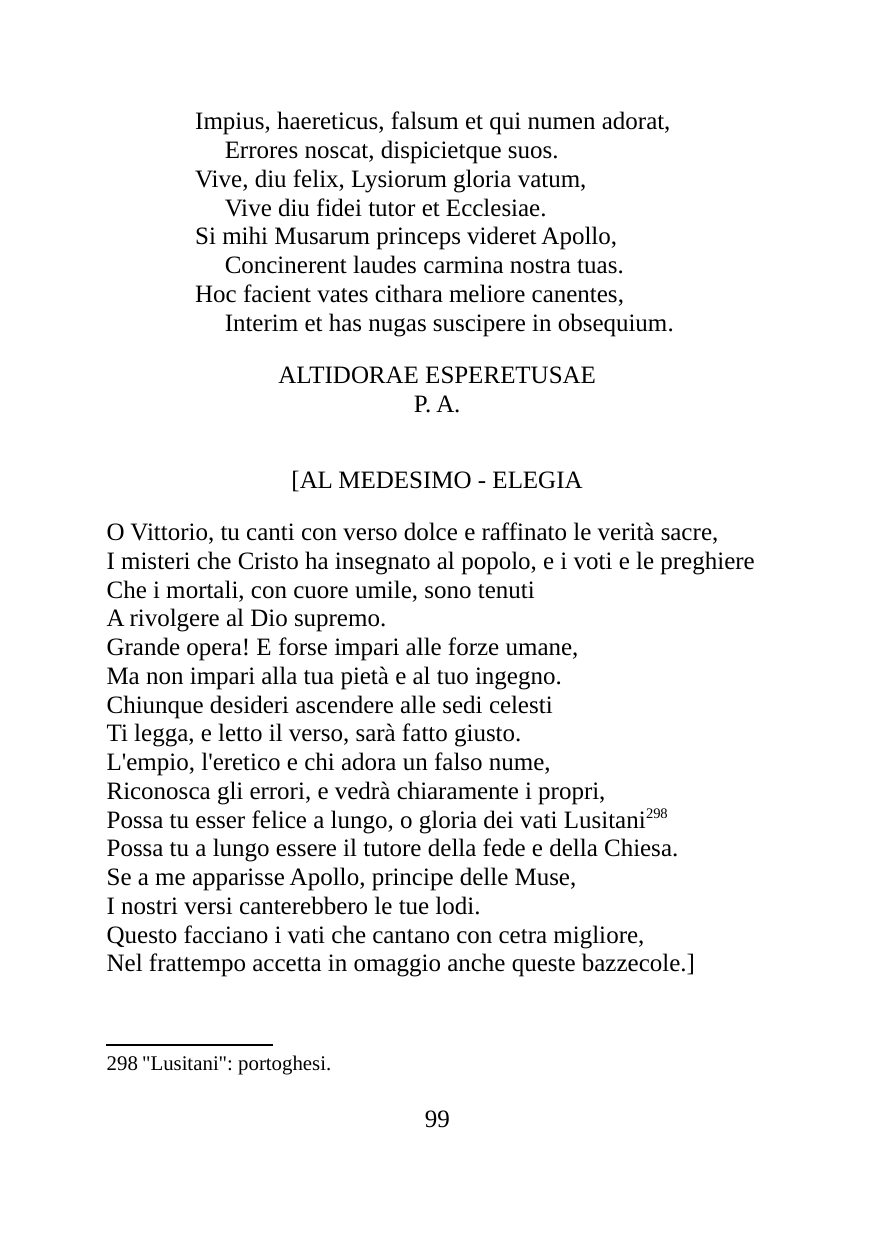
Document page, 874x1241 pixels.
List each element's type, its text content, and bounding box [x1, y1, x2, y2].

text Vive, diu felix, Lysiorum gloria vatum, Vive diu fidei tutor et Ecclesiae. [195, 164, 768, 221]
subtitle [AL MEDESIMO - ELEGIA [106, 465, 768, 493]
text Ma non impari alla tua pietà e al tuo ingegno. [106, 661, 768, 690]
text "Lusitani": portoghesi. [106, 1051, 768, 1075]
text Possa tu esser felice a lungo, o gloria dei vati Lusitani [106, 805, 768, 833]
text Riconosca gli errori, e vedrà chiaramente i propri, [106, 776, 768, 805]
text Hoc facient vates cithara meliore canentes, Interim et has nugas suscipere in obsequium. [195, 279, 768, 336]
text O Vittorio, tu canti con verso dolce e raffinato le verità sacre, [106, 517, 768, 546]
text I misteri che Cristo ha insegnato al popolo, e i voti e le preghiere [106, 546, 768, 575]
text Si mihi Musarum princeps videret Apollo, Concinerent laudes carmina nostra tuas. [195, 221, 768, 279]
text Ti legga, e letto il verso, sarà fatto giusto. [106, 718, 768, 747]
text Che i mortali, con cuore umile, sono tenuti [106, 575, 768, 603]
text I nostri versi canterebbero le tue lodi. [106, 891, 768, 920]
text Nel frattempo accetta in omaggio anche queste bazzecole.] [106, 948, 768, 977]
text Chiunque desideri ascendere alle sedi celesti [106, 690, 768, 718]
text Grande opera! E forse impari alle forze umane, [106, 632, 768, 661]
text Impius, haereticus, falsum et qui numen adorat, Errores noscat, dispicietque suos. [195, 106, 768, 164]
text Possa tu a lungo essere il tutore della fede e della Chiesa. [106, 833, 768, 862]
text L'empio, l'eretico e chi adora un falso nume, [106, 747, 768, 776]
text A rivolgere al Dio supremo. [106, 603, 768, 632]
text Se a me apparisse Apollo, principe delle Muse, [106, 862, 768, 891]
text Questo facciano i vati che cantano con cetra migliore, [106, 920, 768, 948]
subtitle ALTIDORAE ESPERETUSAE P. A. [106, 360, 768, 417]
